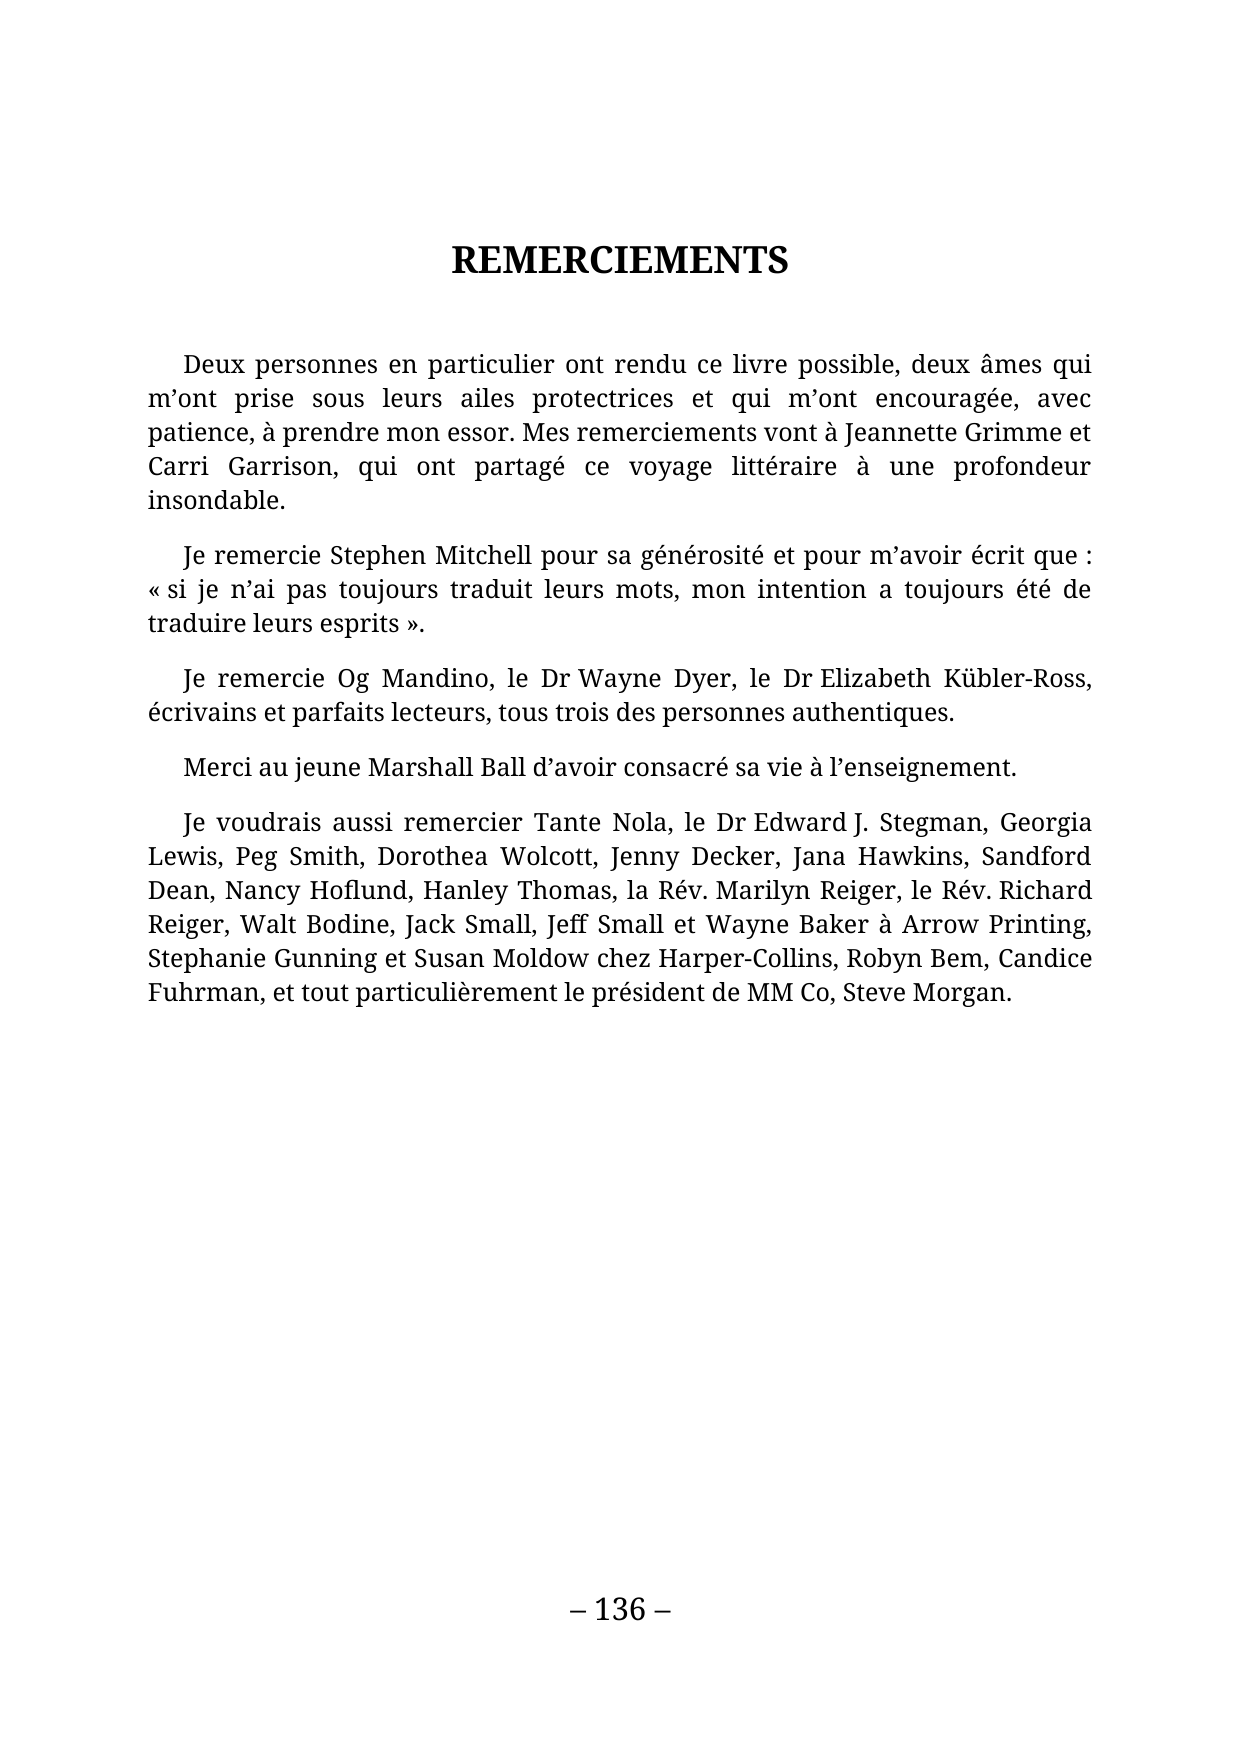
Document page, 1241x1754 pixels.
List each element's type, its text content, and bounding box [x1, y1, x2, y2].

text Je remercie Og Mandino, le Dr Wayne Dyer, le Dr Elizabeth Kübler-Ross, écrivains et parfaits lecteurs, tous trois des personnes authentiques. [148, 661, 1092, 729]
subtitle REMERCIEMENTS [148, 174, 1092, 299]
text Deux personnes en particulier ont rendu ce livre possible, deux âmes qui m’ont prise sous leurs ailes protectrices et qui m’ont encouragée, avec patience, à prendre mon essor. Mes remerciements vont à Jeannette Grimme et Carri Garrison, qui ont partagé ce voyage littéraire à une profondeur insondable. [148, 347, 1092, 517]
text Je voudrais aussi remercier Tante Nola, le Dr Edward J. Stegman, Georgia Lewis, Peg Smith, Dorothea Wolcott, Jenny Decker, Jana Hawkins, Sandford Dean, Nancy Hoflund, Hanley Thomas, la Rév. Marilyn Reiger, le Rév. Richard Reiger, Walt Bodine, Jack Small, Jeff Small et Wayne Baker à Arrow Printing, Stephanie Gunning et Susan Moldow chez Harper-Collins, Robyn Bem, Candice Fuhrman, et tout particulièrement le président de MM Co, Steve Morgan. [148, 805, 1092, 1009]
text Je remercie Stephen Mitchell pour sa générosité et pour m’avoir écrit que : « si je n’ai pas toujours traduit leurs mots, mon intention a toujours été de traduire leurs esprits ». [148, 538, 1092, 640]
text Merci au jeune Marshall Ball d’avoir consacré sa vie à l’enseignement. [148, 750, 1092, 784]
